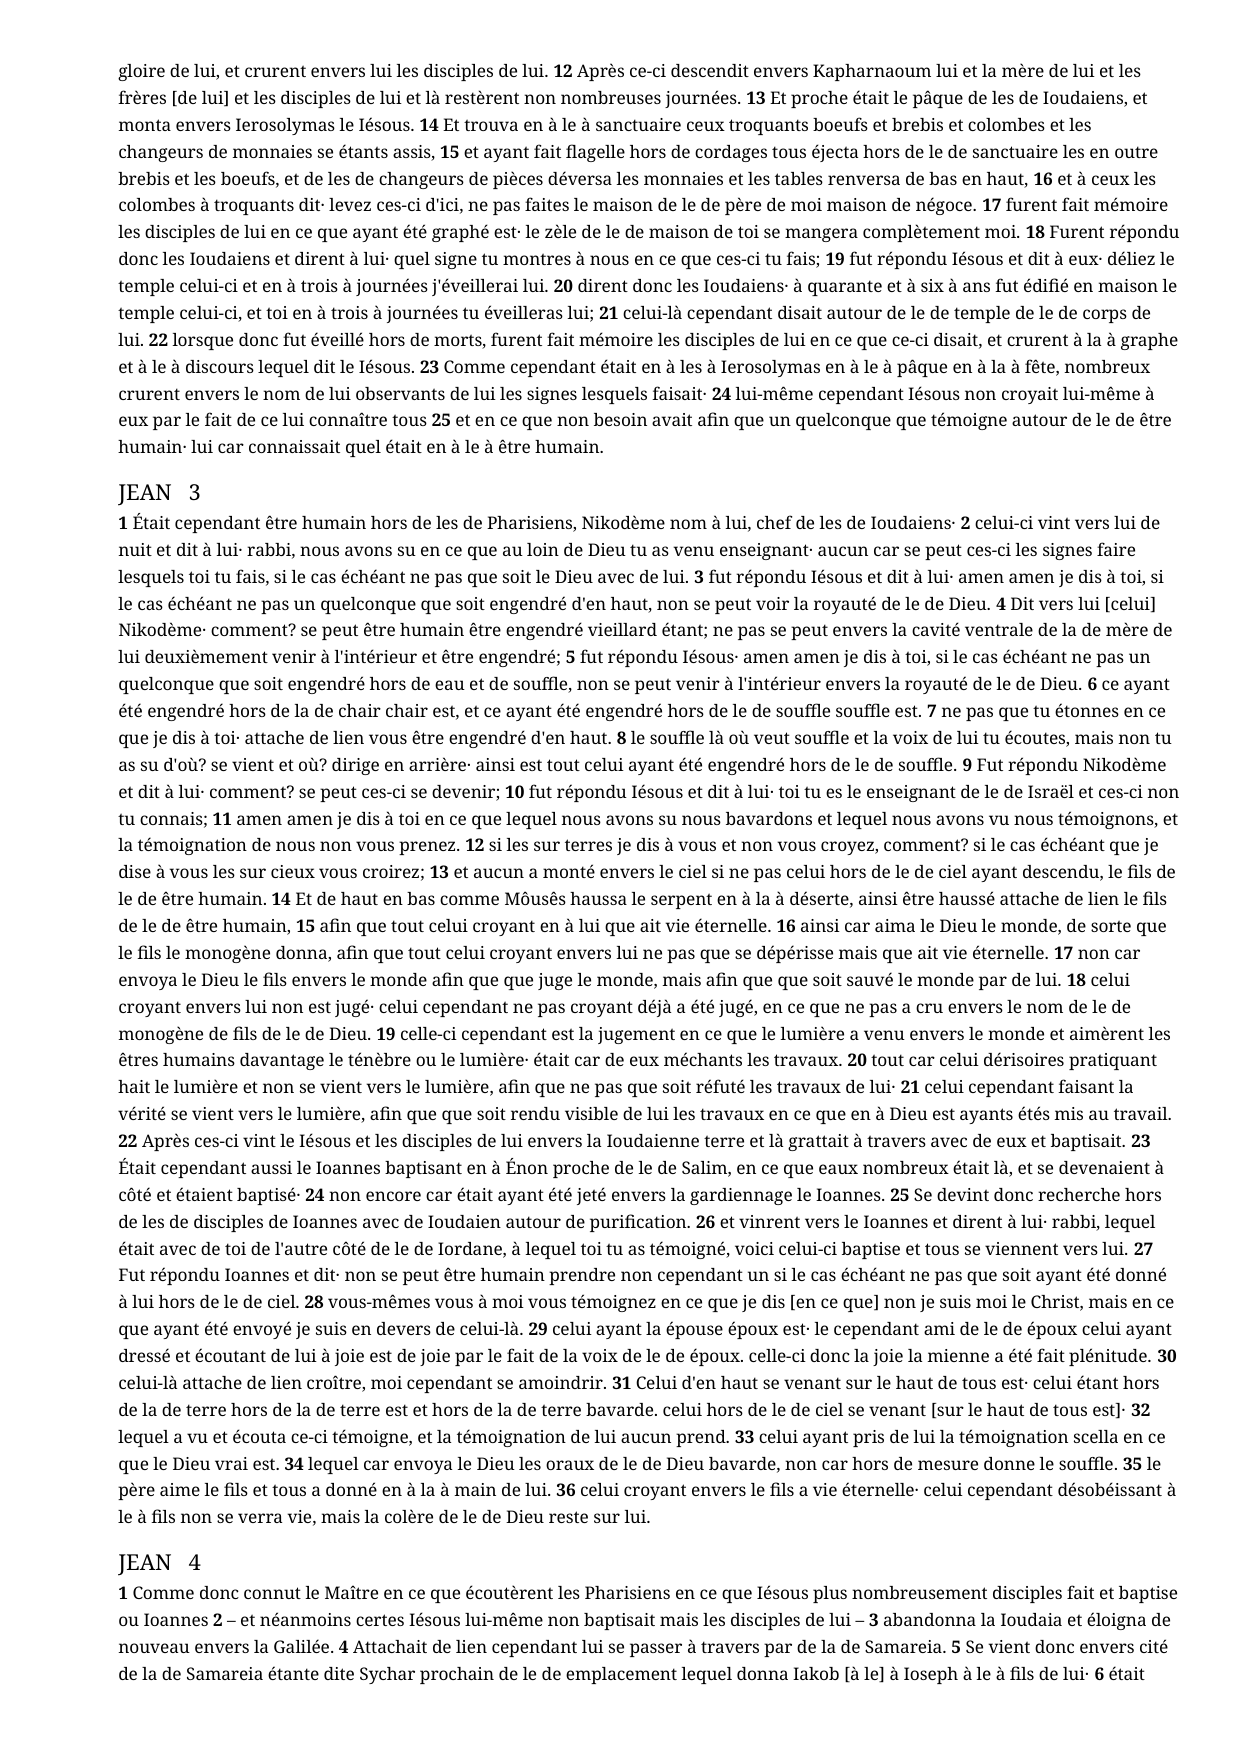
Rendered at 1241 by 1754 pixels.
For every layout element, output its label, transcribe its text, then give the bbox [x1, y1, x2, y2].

text 1 Comme donc connut le Maître en ce que écoutèrent les Pharisiens en ce que Iésous plus nombreusement disciples fait et baptise ou Ioannes 2 – et néanmoins certes Iésous lui-même non baptisait mais les disciples de lui – 3 abandonna la Ioudaia et éloigna de nouveau envers la Galilée. 4 Attachait de lien cependant lui se passer à travers par de la de Samareia. 5 Se vient donc envers cité de la de Samareia étante dite Sychar prochain de le de emplacement lequel donna Iakob [à le] à Ioseph à le à fils de lui· 6 était [118, 1581, 1181, 1685]
text gloire de lui, et crurent envers lui les disciples de lui. 12 Après ce-ci descendit envers Kapharnaoum lui et la mère de lui et les frères [de lui] et les disciples de lui et là restèrent non nombreuses journées. 13 Et proche était le pâque de les de Ioudaiens, et monta envers Ierosolymas le Iésous. 14 Et trouva en à le à sanctuaire ceux troquants boeufs et brebis et colombes et les changeurs de monnaies se étants assis, 15 et ayant fait flagelle hors de cordages tous éjecta hors de le de sanctuaire les en outre brebis et les boeufs, et de les de changeurs de pièces déversa les monnaies et les tables renversa de bas en haut, 16 et à ceux les colombes à troquants dit· levez ces-ci d'ici, ne pas faites le maison de le de père de moi maison de négoce. 17 furent fait mémoire les disciples de lui en ce que ayant été graphé est· le zèle de le de maison de toi se mangera complètement moi. 18 Furent répondu donc les Ioudaiens et dirent à lui· quel signe tu montres à nous en ce que ces-ci tu fais; 19 fut répondu Iésous et dit à eux· déliez le temple celui-ci et en à trois à journées j'éveillerai lui. 20 dirent donc les Ioudaiens· à quarante et à six à ans fut édifié en maison le temple celui-ci, et toi en à trois à journées tu éveilleras lui; 21 celui-là cependant disait autour de le de temple de le de corps de lui. 22 lorsque donc fut éveillé hors de morts, furent fait mémoire les disciples de lui en ce que ce-ci disait, et crurent à la à graphe et à le à discours lequel dit le Iésous. 23 Comme cependant était en à les à Ierosolymas en à le à pâque en à la à fête, nombreux crurent envers le nom de lui observants de lui les signes lesquels faisait· 24 lui-même cependant Iésous non croyait lui-même à eux par le fait de ce lui connaître tous 25 et en ce que non besoin avait afin que un quelconque que témoigne autour de le de être humain· lui car connaissait quel était en à le à être humain. [118, 59, 1181, 459]
text 1 Était cependant être humain hors de les de Pharisiens, Nikodème nom à lui, chef de les de Ioudaiens· 2 celui-ci vint vers lui de nuit et dit à lui· rabbi, nous avons su en ce que au loin de Dieu tu as venu enseignant· aucun car se peut ces-ci les signes faire lesquels toi tu fais, si le cas échéant ne pas que soit le Dieu avec de lui. 3 fut répondu Iésous et dit à lui· amen amen je dis à toi, si le cas échéant ne pas un quelconque que soit engendré d'en haut, non se peut voir la royauté de le de Dieu. 4 Dit vers lui [celui] Nikodème· comment? se peut être humain être engendré vieillard étant; ne pas se peut envers la cavité ventrale de la de mère de lui deuxièmement venir à l'intérieur et être engendré; 5 fut répondu Iésous· amen amen je dis à toi, si le cas échéant ne pas un quelconque que soit engendré hors de eau et de souffle, non se peut venir à l'intérieur envers la royauté de le de Dieu. 6 ce ayant été engendré hors de la de chair chair est, et ce ayant été engendré hors de le de souffle souffle est. 7 ne pas que tu étonnes en ce que je dis à toi· attache de lien vous être engendré d'en haut. 8 le souffle là où veut souffle et la voix de lui tu écoutes, mais non tu as su d'où? se vient et où? dirige en arrière· ainsi est tout celui ayant été engendré hors de le de souffle. 9 Fut répondu Nikodème et dit à lui· comment? se peut ces-ci se devenir; 10 fut répondu Iésous et dit à lui· toi tu es le enseignant de le de Israël et ces-ci non tu connais; 11 amen amen je dis à toi en ce que lequel nous avons su nous bavardons et lequel nous avons vu nous témoignons, et la témoignation de nous non vous prenez. 12 si les sur terres je dis à vous et non vous croyez, comment? si le cas échéant que je dise à vous les sur cieux vous croirez; 13 et aucun a monté envers le ciel si ne pas celui hors de le de ciel ayant descendu, le fils de le de être humain. 14 Et de haut en bas comme Môusês haussa le serpent en à la à déserte, ainsi être haussé attache de lien le fils de le de être humain, 15 afin que tout celui croyant en à lui que ait vie éternelle. 16 ainsi car aima le Dieu le monde, de sorte que le fils le monogène donna, afin que tout celui croyant envers lui ne pas que se dépérisse mais que ait vie éternelle. 17 non car envoya le Dieu le fils envers le monde afin que que juge le monde, mais afin que que soit sauvé le monde par de lui. 18 celui croyant envers lui non est jugé· celui cependant ne pas croyant déjà a été jugé, en ce que ne pas a cru envers le nom de le de monogène de fils de le de Dieu. 19 celle-ci cependant est la jugement en ce que le lumière a venu envers le monde et aimèrent les êtres humains davantage le ténèbre ou le lumière· était car de eux méchants les travaux. 20 tout car celui dérisoires pratiquant hait le lumière et non se vient vers le lumière, afin que ne pas que soit réfuté les travaux de lui· 21 celui cependant faisant la vérité se vient vers le lumière, afin que que soit rendu visible de lui les travaux en ce que en à Dieu est ayants étés mis au travail. 22 Après ces-ci vint le Iésous et les disciples de lui envers la Ioudaienne terre et là grattait à travers avec de eux et baptisait. 23 Était cependant aussi le Ioannes baptisant en à Énon proche de le de Salim, en ce que eaux nombreux était là, et se devenaient à côté et étaient baptisé· 24 non encore car était ayant été jeté envers la gardiennage le Ioannes. 25 Se devint donc recherche hors de les de disciples de Ioannes avec de Ioudaien autour de purification. 26 et vinrent vers le Ioannes et dirent à lui· rabbi, lequel était avec de toi de l'autre côté de le de Iordane, à lequel toi tu as témoigné, voici celui-ci baptise et tous se viennent vers lui. 27 Fut répondu Ioannes et dit· non se peut être humain prendre non cependant un si le cas échéant ne pas que soit ayant été donné à lui hors de le de ciel. 28 vous-mêmes vous à moi vous témoignez en ce que je dis [en ce que] non je suis moi le Christ, mais en ce que ayant été envoyé je suis en devers de celui-là. 29 celui ayant la épouse époux est· le cependant ami de le de époux celui ayant dressé et écoutant de lui à joie est de joie par le fait de la voix de le de époux. celle-ci donc la joie la mienne a été fait plénitude. 30 celui-là attache de lien croître, moi cependant se amoindrir. 31 Celui d'en haut se venant sur le haut de tous est· celui étant hors de la de terre hors de la de terre est et hors de la de terre bavarde. celui hors de le de ciel se venant [sur le haut de tous est]· 32 lequel a vu et écouta ce-ci témoigne, et la témoignation de lui aucun prend. 33 celui ayant pris de lui la témoignation scella en ce que le Dieu vrai est. 34 lequel car envoya le Dieu les oraux de le de Dieu bavarde, non car hors de mesure donne le souffle. 35 le père aime le fils et tous a donné en à la à main de lui. 36 celui croyant envers le fils a vie éternelle· celui cependant désobéissant à le à fils non se verra vie, mais la colère de le de Dieu reste sur lui. [118, 511, 1181, 1529]
text JEAN 4 [118, 1547, 1181, 1577]
text JEAN 3 [118, 477, 1181, 507]
